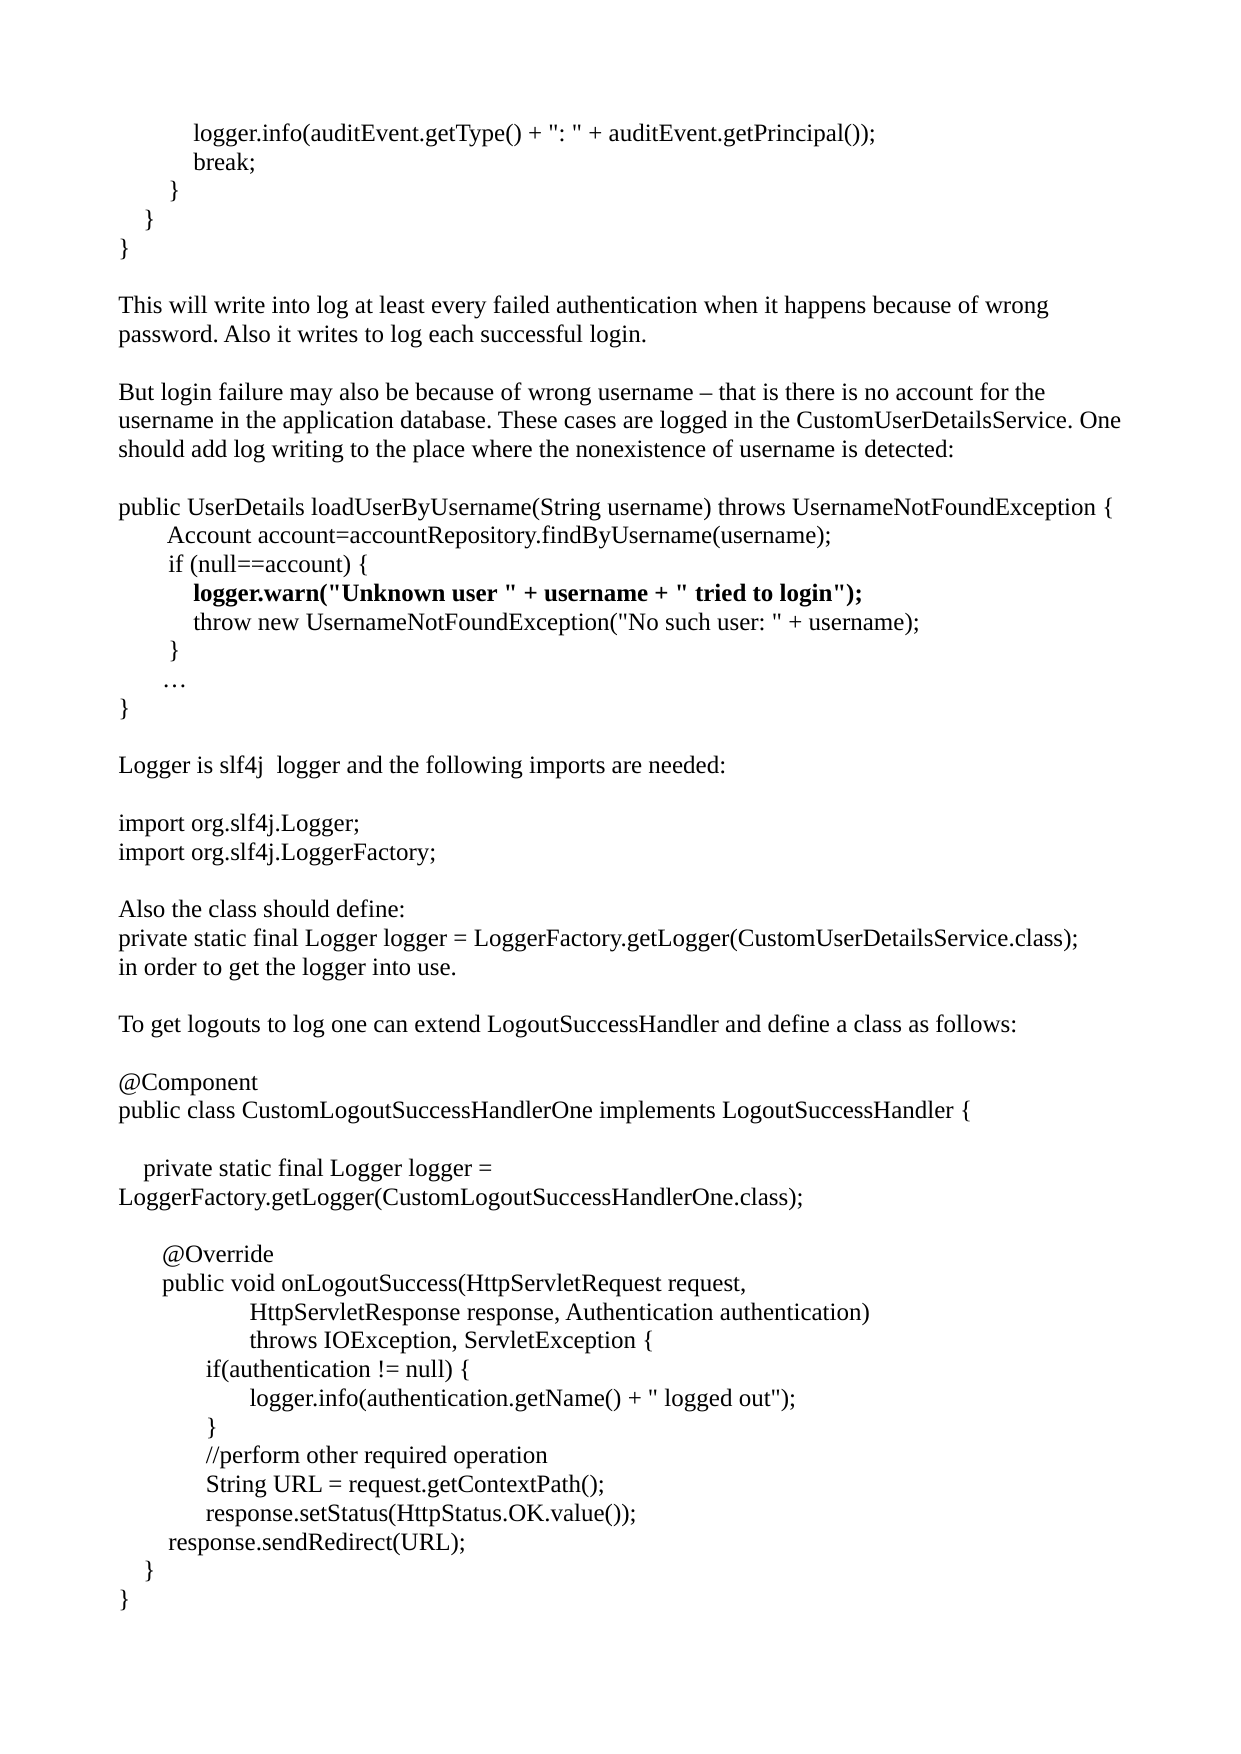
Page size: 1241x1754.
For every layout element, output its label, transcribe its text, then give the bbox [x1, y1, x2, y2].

text @Component [118, 1067, 1122, 1096]
text Logger is slf4j logger and the following imports are needed: [118, 751, 1122, 779]
text //perform other required operation [118, 1441, 1122, 1469]
text throw new UsernameNotFoundException("No such user: " + username); [118, 607, 1122, 636]
text throws IOException, ServletException { [118, 1326, 1122, 1354]
text in order to get the logger into use. [118, 952, 1122, 981]
text logger.info(authentication.getName() + " logged out"); [118, 1383, 1122, 1412]
text String URL = request.getContextPath(); [118, 1469, 1122, 1498]
text response.setStatus(HttpStatus.OK.value()); [118, 1498, 1122, 1527]
text Account account=accountRepository.findByUsername(username); [118, 521, 1122, 549]
text if(authentication != null) { [118, 1354, 1122, 1383]
text HttpServletResponse response, Authentication authentication) [118, 1297, 1122, 1326]
text response.sendRedirect(URL); [118, 1527, 1122, 1556]
text private static final Logger logger = LoggerFactory.getLogger(CustomUserDetailsService.class); [118, 923, 1122, 952]
text } [118, 693, 1122, 722]
text logger.info(auditEvent.getType() + ": " + auditEvent.getPrincipal()); [118, 118, 1122, 147]
text To get logouts to log one can extend LogoutSuccessHandler and define a class as follows: [118, 1009, 1122, 1038]
text private static final Logger logger = LoggerFactory.getLogger(CustomLogoutSuccessHandlerOne.class); [118, 1153, 1122, 1211]
text public void onLogoutSuccess(HttpServletRequest request, [118, 1268, 1122, 1297]
text Also the class should define: [118, 894, 1122, 923]
text public UserDetails loadUserByUsername(String username) throws UsernameNotFoundException { [118, 492, 1122, 521]
text But login failure may also be because of wrong username – that is there is no account for the username in the application database. These cases are logged in the CustomUserDetailsService. One should add log writing to the place where the nonexistence of username is detected: [118, 377, 1122, 463]
text … [118, 664, 1122, 693]
text public class CustomLogoutSuccessHandlerOne implements LogoutSuccessHandler { [118, 1096, 1122, 1124]
text } [118, 1584, 1122, 1613]
text } [118, 1412, 1122, 1441]
text } [118, 204, 1122, 233]
text } [118, 233, 1122, 262]
text @Override [118, 1239, 1122, 1268]
text if (null==account) { [118, 549, 1122, 578]
text } [118, 1556, 1122, 1584]
text import org.slf4j.LoggerFactory; [118, 837, 1122, 866]
text } [118, 176, 1122, 204]
text logger.warn("Unknown user " + username + " tried to login"); [118, 578, 1122, 607]
text } [118, 636, 1122, 664]
text This will write into log at least every failed authentication when it happens because of wrong password. Also it writes to log each successful login. [118, 291, 1122, 348]
text break; [118, 147, 1122, 176]
text import org.slf4j.Logger; [118, 808, 1122, 837]
